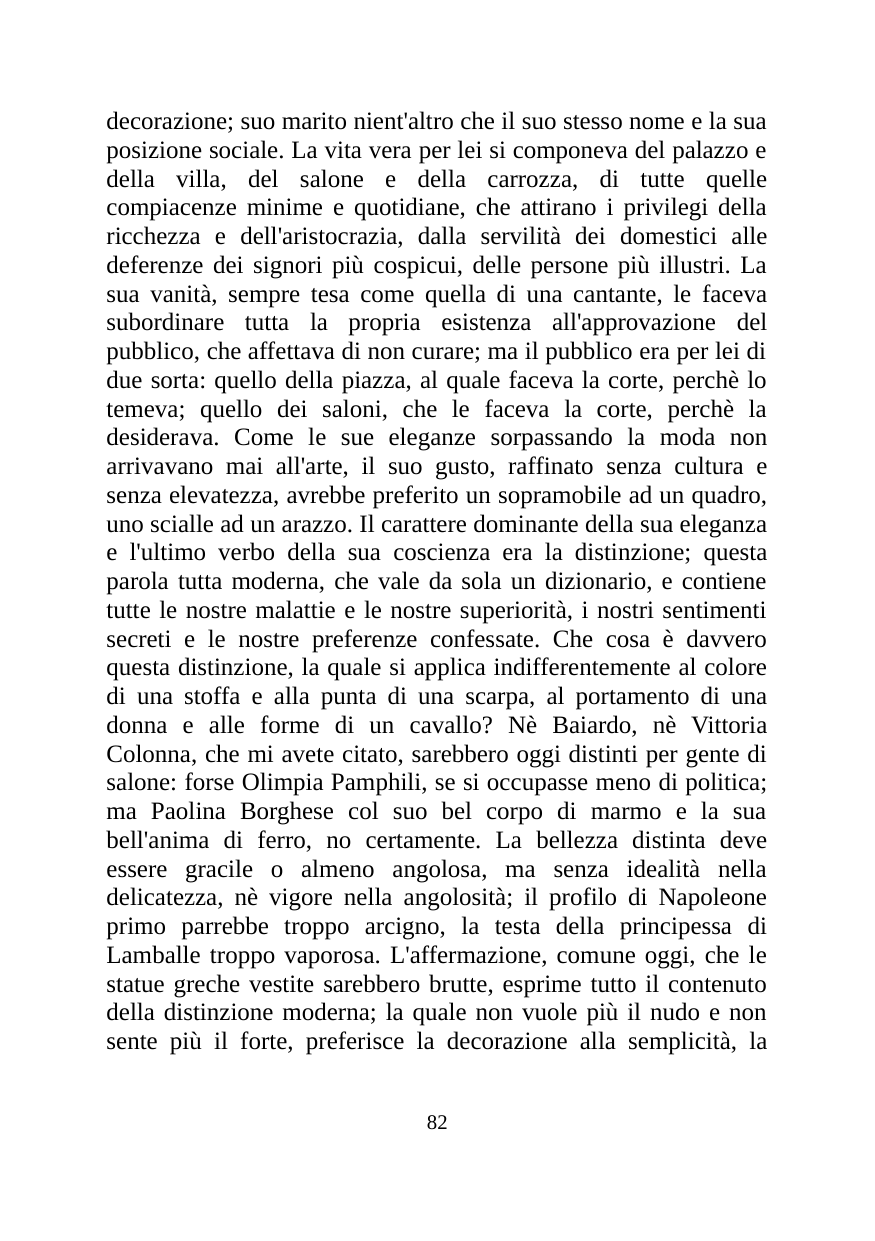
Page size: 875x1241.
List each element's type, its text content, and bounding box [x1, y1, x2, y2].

text decorazione; suo marito nient'altro che il suo stesso nome e la sua posizione sociale. La vita vera per lei si componeva del palazzo e della villa, del salone e della carrozza, di tutte quelle compiacenze minime e quotidiane, che attirano i privilegi della ricchezza e dell'aristocrazia, dalla servilità dei domestici alle deferenze dei signori più cospicui, delle persone più illustri. La sua vanità, sempre tesa come quella di una cantante, le faceva subordinare tutta la propria esistenza all'approvazione del pubblico, che affettava di non curare; ma il pubblico era per lei di due sorta: quello della piazza, al quale faceva la corte, perchè lo temeva; quello dei saloni, che le faceva la corte, perchè la desiderava. Come le sue eleganze sorpassando la moda non arrivavano mai all'arte, il suo gusto, raffinato senza cultura e senza elevatezza, avrebbe preferito un sopramobile ad un quadro, uno scialle ad un arazzo. Il carattere dominante della sua eleganza e l'ultimo verbo della sua coscienza era la distinzione; questa parola tutta moderna, che vale da sola un dizionario, e contiene tutte le nostre malattie e le nostre superiorità, i nostri sentimenti secreti e le nostre preferenze confessate. Che cosa è davvero questa distinzione, la quale si applica indifferentemente al colore di una stoffa e alla punta di una scarpa, al portamento di una donna e alle forme di un cavallo? Nè Baiardo, nè Vittoria Colonna, che mi avete citato, sarebbero oggi distinti per gente di salone: forse Olimpia Pamphili, se si occupasse meno di politica; ma Paolina Borghese col suo bel corpo di marmo e la sua bell'anima di ferro, no certamente. La bellezza distinta deve essere gracile o almeno angolosa, ma senza idealità nella delicatezza, nè vigore nella angolosità; il profilo di Napoleone primo parrebbe troppo arcigno, la testa della principessa di Lamballe troppo vaporosa. L'affermazione, comune oggi, che le statue greche vestite sarebbero brutte, esprime tutto il contenuto della distinzione moderna; la quale non vuole più il nudo e non sente più il forte, preferisce la decorazione alla semplicità, la [106, 106, 768, 1055]
